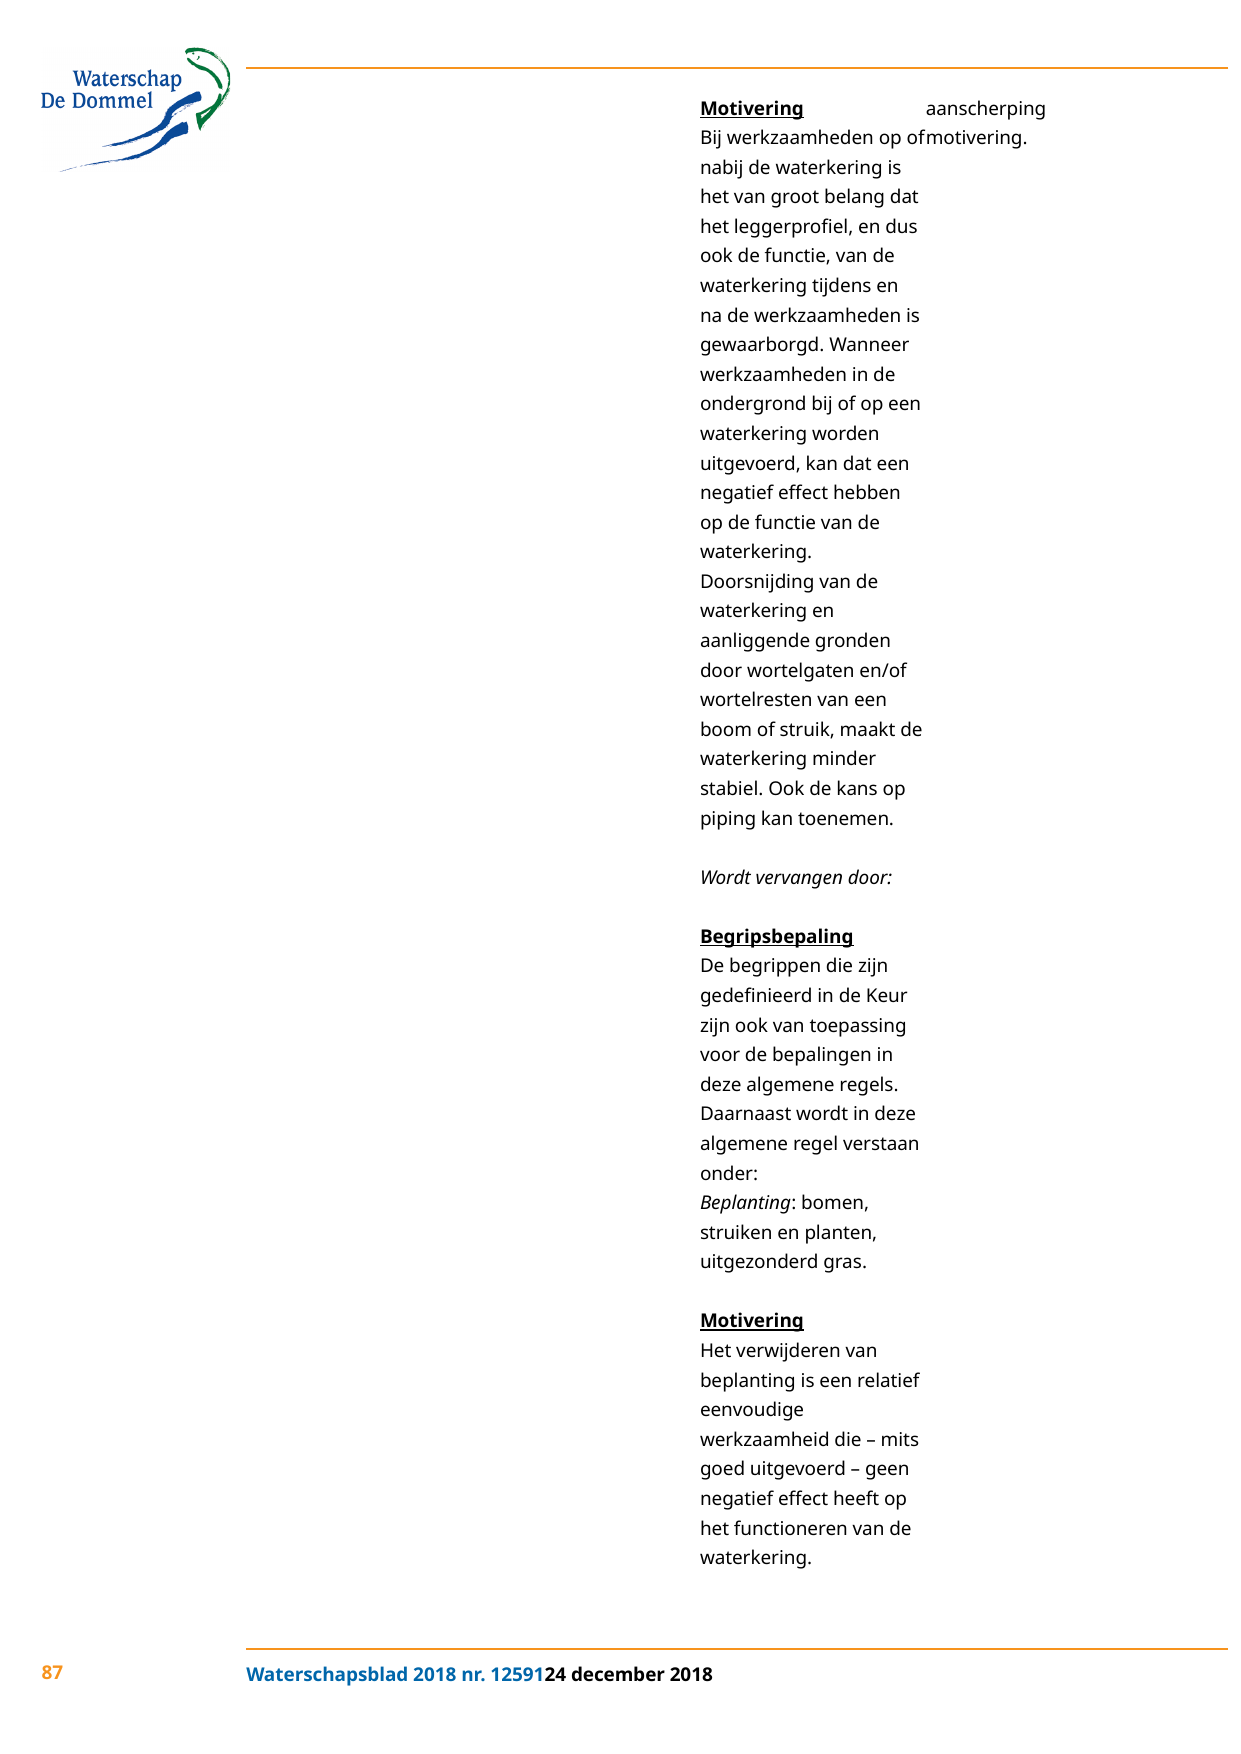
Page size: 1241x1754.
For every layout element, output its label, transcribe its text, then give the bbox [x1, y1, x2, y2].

picture [41, 47, 231, 172]
table_cell [248, 95, 474, 1600]
table_cell [474, 95, 700, 1600]
table_cell aanscherping motivering. [926, 95, 1152, 1600]
table_cell Motivering Bij werkzaamheden op of nabij de waterkering is het van groot belang dat het leggerprofiel, en dus ook de functie, van de waterkering tijdens en na de werkzaamheden is gewaarborgd. Wanneer werkzaamheden in de ondergrond bij of op een waterkering worden uitgevoerd, kan dat een negatief effect hebben op de functie van de waterkering. Doorsnijding van de waterkering en aanliggende gronden door wortelgaten en/of wortelresten van een boom of struik, maakt de waterkering minder stabiel. Ook de kans op piping kan toenemen. Wordt vervangen door: Begripsbepaling De begrippen die zijn gedefinieerd in de Keur zijn ook van toepassing voor de bepalingen in deze algemene regels. Daarnaast wordt in deze algemene regel verstaan onder: Beplanting: bomen, struiken en planten, uitgezonderd gras. Motivering Het verwijderen van beplanting is een relatief eenvoudige werkzaamheid die – mits goed uitgevoerd – geen negatief effect heeft op het functioneren van de waterkering. [700, 95, 926, 1600]
